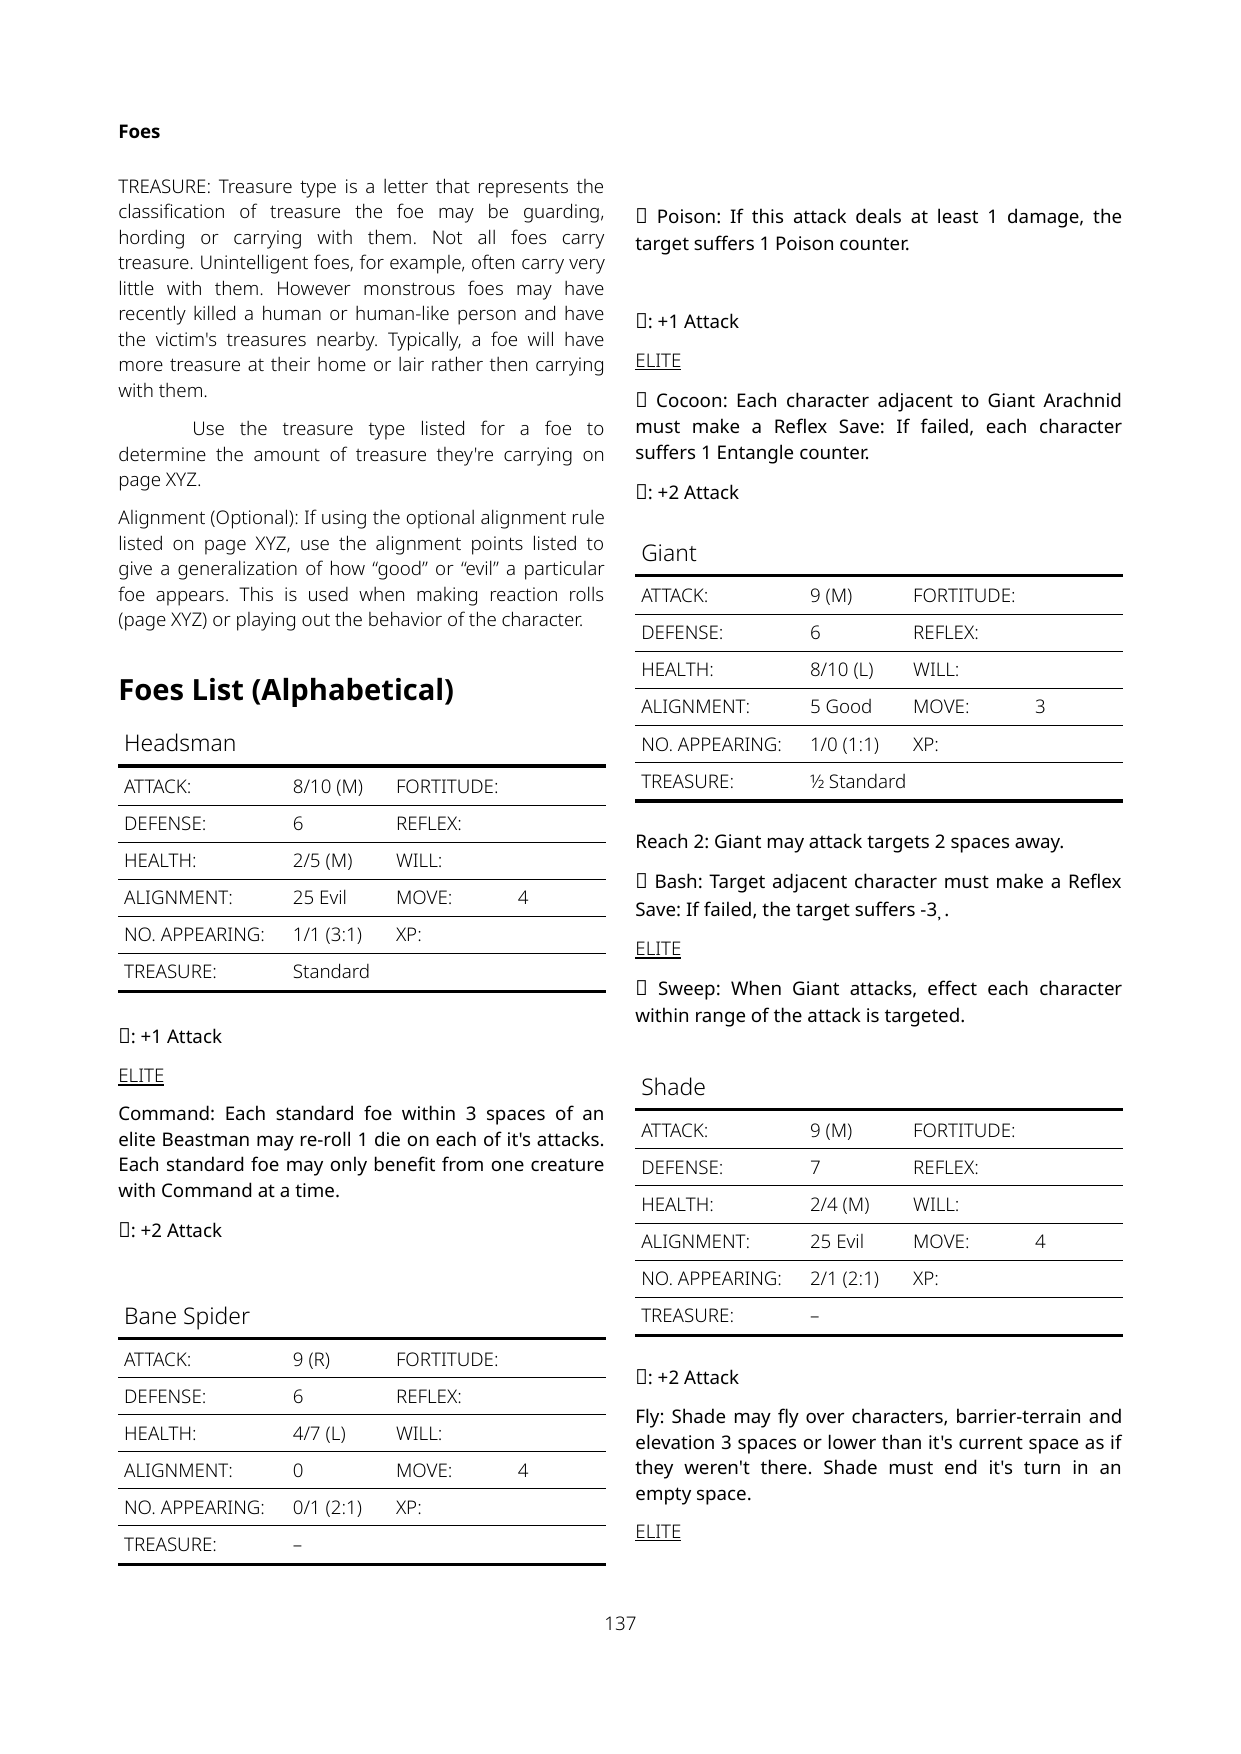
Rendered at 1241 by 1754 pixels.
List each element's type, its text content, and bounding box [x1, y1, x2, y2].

table_cell [512, 768, 606, 804]
table_cell TREASURE: [118, 954, 287, 990]
table_cell [512, 1415, 606, 1451]
text TREASURE: Treasure type is a letter that represents the classification of treasure the foe may be guarding, hording or carrying with them. Not all foes carry treasure. Unintelligent foes, for example, often carry very little with them. However monstrous foes may have recently killed a human or human-like person and have the victim's treasures nearby. Typically, a foe will have more treasure at their home or lair rather then carrying with them. [118, 173, 605, 403]
table_header Shade [635, 1065, 1123, 1108]
table_cell [1029, 615, 1123, 651]
table_cell REFLEX: [390, 1378, 512, 1414]
table_cell [512, 1340, 606, 1377]
text ELITE [635, 935, 1122, 961]
table_cell FORTITUDE: [390, 768, 512, 804]
table_cell 9 (M) [804, 1111, 907, 1148]
text : +2 Attack [635, 1337, 1122, 1391]
table_cell [1029, 577, 1123, 614]
table_cell 2/1 (2:1) [804, 1261, 907, 1297]
table_cell DEFENSE: [118, 1378, 287, 1414]
table_cell 0 [287, 1452, 390, 1488]
text : +2 Attack [118, 1215, 605, 1244]
table_cell 1/0 (1:1) [804, 726, 907, 762]
table_cell 3 [1029, 689, 1123, 725]
table_cell ALIGNMENT: [635, 1224, 804, 1259]
text ELITE [635, 1518, 1122, 1543]
table_cell NO. APPEARING: [635, 1261, 804, 1297]
table_cell [1029, 1186, 1123, 1222]
table_cell WILL: [907, 1186, 1029, 1222]
table_cell 25 Evil [287, 880, 390, 916]
table_cell ALIGNMENT: [635, 689, 804, 725]
table_cell – [804, 1298, 1123, 1334]
table_cell TREASURE: [635, 1298, 804, 1334]
table_cell XP: [390, 1489, 512, 1525]
table_cell MOVE: [390, 1452, 512, 1488]
text Reach 2: Giant may attack targets 2 spaces away. [635, 803, 1122, 853]
text  Sweep: When Giant attacks, effect each character within range of the attack is targeted. [635, 973, 1122, 1027]
table_cell WILL: [390, 1415, 512, 1451]
table_cell – [287, 1526, 606, 1562]
table_cell HEALTH: [118, 1415, 287, 1451]
text Command: Each standard foe within 3 spaces of an elite Beastman may re-roll 1 die on each of it's attacks. Each standard foe may only benefit from one creature with Command at a time. [118, 1101, 605, 1203]
table_cell 5 Good [804, 689, 907, 725]
table_cell FORTITUDE: [907, 577, 1029, 614]
table_cell MOVE: [907, 1224, 1029, 1259]
table_cell [1029, 652, 1123, 688]
table_cell REFLEX: [390, 806, 512, 842]
text  Cocoon: Each character adjacent to Giant Arachnid must make a Reflex Save: If failed, each character suffers 1 Entangle counter. [635, 385, 1122, 464]
table_cell 6 [287, 1378, 390, 1414]
table_cell 4 [512, 880, 606, 916]
table_cell FORTITUDE: [907, 1111, 1029, 1148]
table_cell 7 [804, 1149, 907, 1185]
table_cell 1/1 (3:1) [287, 917, 390, 953]
table_cell 9 (M) [804, 577, 907, 614]
table_cell 6 [804, 615, 907, 651]
table_cell REFLEX: [907, 615, 1029, 651]
table_cell ALIGNMENT: [118, 1452, 287, 1488]
table_cell 2/5 (M) [287, 843, 390, 879]
table_header Bane Spider [118, 1294, 606, 1337]
table_cell MOVE: [390, 880, 512, 916]
table_cell HEALTH: [118, 843, 287, 879]
text : +1 Attack [635, 306, 1122, 334]
table_cell ATTACK: [635, 1111, 804, 1148]
subtitle Foes List (Alphabetical) [118, 669, 605, 709]
text  Bash: Target adjacent character must make a Reflex Save: If failed, the target suffers -3. [635, 866, 1122, 923]
text : +1 Attack [118, 993, 605, 1050]
table_cell 9 (R) [287, 1340, 390, 1377]
table_cell [1029, 1149, 1123, 1185]
table_cell NO. APPEARING: [118, 1489, 287, 1525]
table_cell XP: [907, 726, 1029, 762]
table_cell [512, 1378, 606, 1414]
table_cell HEALTH: [635, 1186, 804, 1222]
table_cell HEALTH: [635, 652, 804, 688]
text Fly: Shade may fly over characters, barrier-terrain and elevation 3 spaces or lower than it's current space as if they weren't there. Shade must end it's turn in an empty space. [635, 1403, 1122, 1506]
table_cell 25 Evil [804, 1224, 907, 1259]
text : +2 Attack [635, 477, 1122, 505]
text Alignment (Optional): If using the optional alignment rule listed on page XYZ, use the alignment points listed to give a generalization of how “good” or “evil” a particular foe appears. This is used when making reaction rolls (page XYZ) or playing out the behavior of the character. [118, 504, 605, 632]
table_cell DEFENSE: [635, 615, 804, 651]
table_cell [1029, 726, 1123, 762]
table_cell DEFENSE: [635, 1149, 804, 1185]
table_cell [512, 806, 606, 842]
table_cell 2/4 (M) [804, 1186, 907, 1222]
table_cell REFLEX: [907, 1149, 1029, 1185]
table_cell 8/10 (M) [287, 768, 390, 804]
table_header Giant [635, 531, 1123, 574]
table_cell ALIGNMENT: [118, 880, 287, 916]
table_cell ATTACK: [118, 768, 287, 804]
table_cell ½ Standard [804, 763, 1123, 799]
text ELITE [118, 1063, 605, 1088]
table_cell 4/7 (L) [287, 1415, 390, 1451]
table_cell ATTACK: [635, 577, 804, 614]
table_cell 0/1 (2:1) [287, 1489, 390, 1525]
table_cell MOVE: [907, 689, 1029, 725]
table_cell Standard [287, 954, 606, 990]
table_cell 4 [512, 1452, 606, 1488]
table_cell 8/10 (L) [804, 652, 907, 688]
table_cell [512, 917, 606, 953]
table_cell [512, 843, 606, 879]
table_cell FORTITUDE: [390, 1340, 512, 1377]
table_cell WILL: [390, 843, 512, 879]
table_cell NO. APPEARING: [635, 726, 804, 762]
table_header Headsman [118, 722, 606, 764]
table_cell ATTACK: [118, 1340, 287, 1377]
text Use the treasure type listed for a foe to determine the amount of treasure they're carrying on page XYZ. [118, 415, 605, 492]
table_cell XP: [390, 917, 512, 953]
table_cell DEFENSE: [118, 806, 287, 842]
table_cell TREASURE: [635, 763, 804, 799]
table_cell 6 [287, 806, 390, 842]
table_cell [1029, 1261, 1123, 1297]
table_cell WILL: [907, 652, 1029, 688]
text  Poison: If this attack deals at least 1 damage, the target suffers 1 Poison counter. [635, 173, 1122, 256]
table_cell XP: [907, 1261, 1029, 1297]
table_cell 4 [1029, 1224, 1123, 1259]
text ELITE [635, 347, 1122, 372]
table_cell TREASURE: [118, 1526, 287, 1562]
table_cell [512, 1489, 606, 1525]
table_cell NO. APPEARING: [118, 917, 287, 953]
table_cell [1029, 1111, 1123, 1148]
